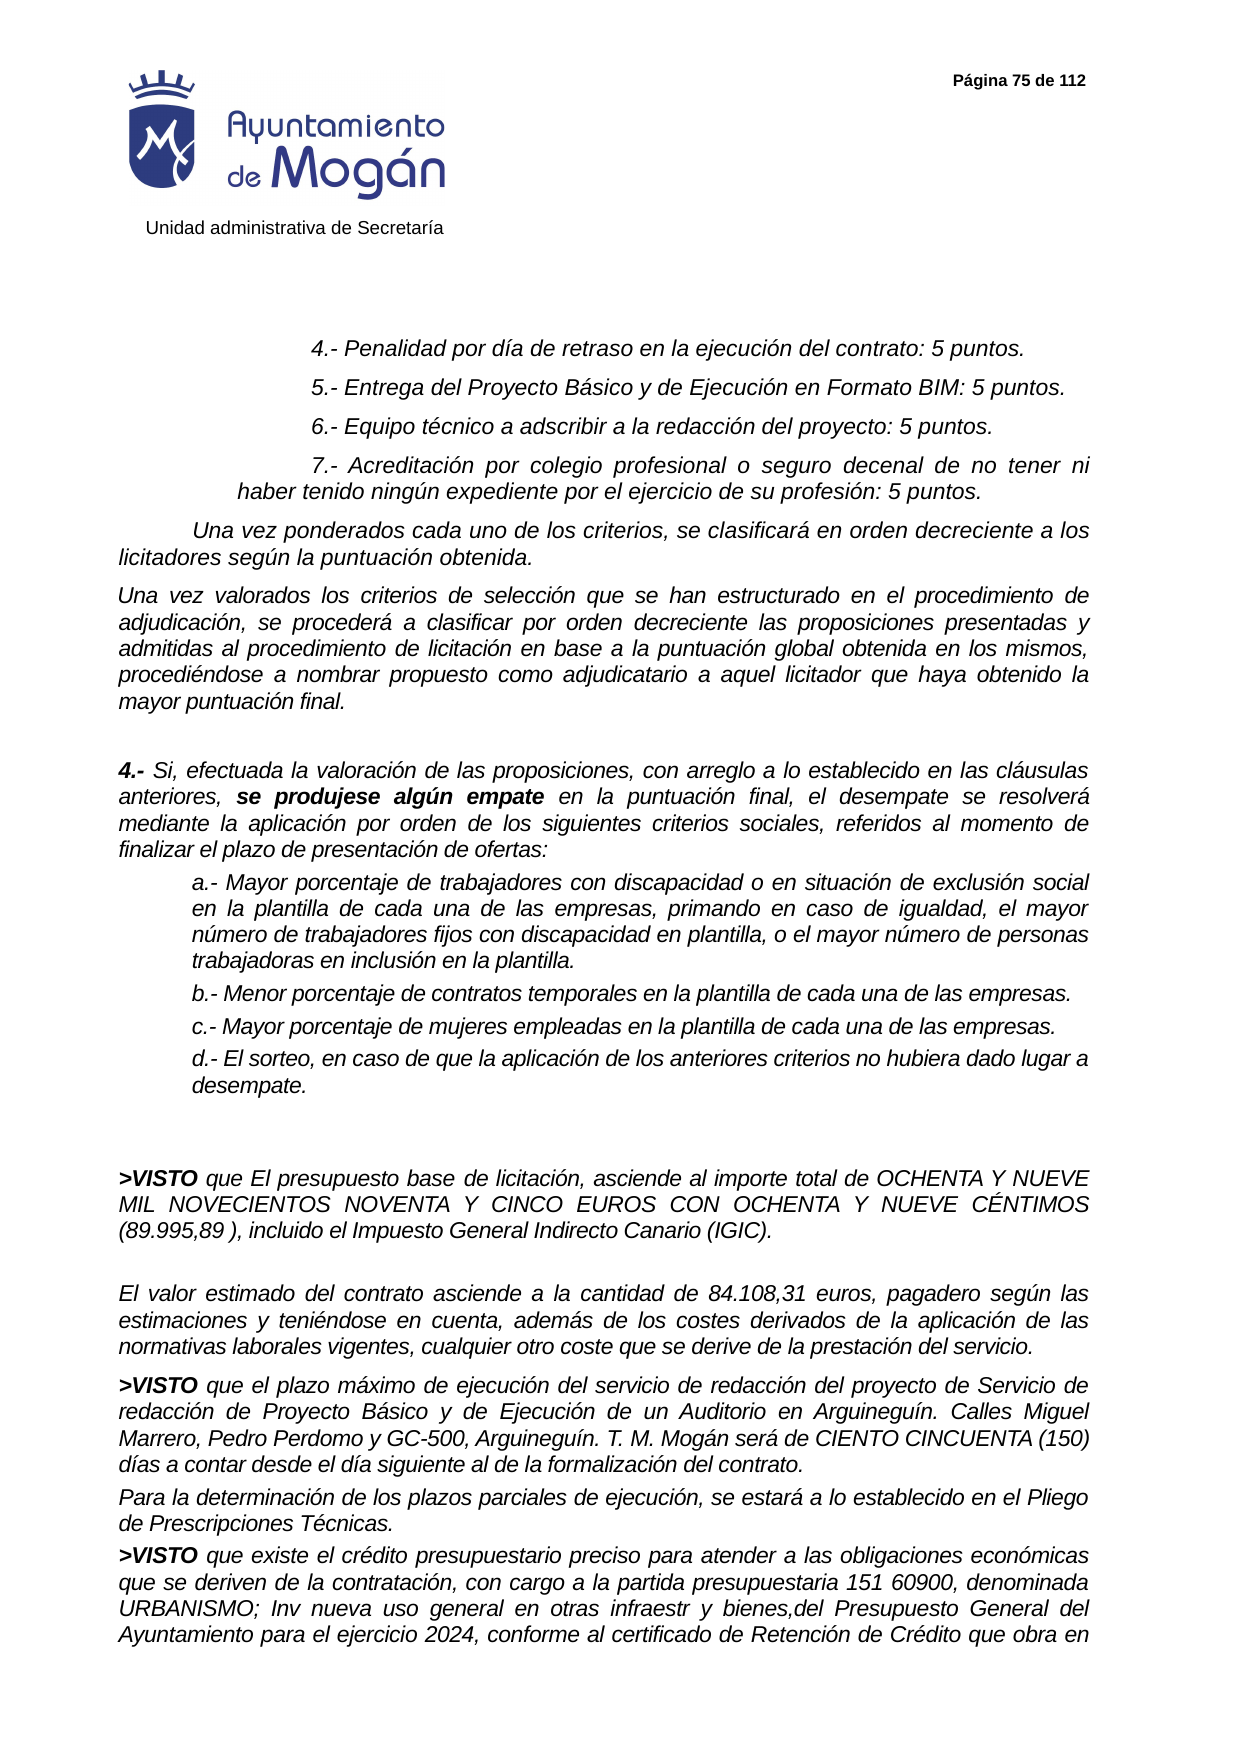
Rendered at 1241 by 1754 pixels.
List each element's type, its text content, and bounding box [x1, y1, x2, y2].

picture [128, 70, 445, 206]
text Una vez valorados los criterios de selección que se han estructurado en el procedimiento de adjudicación, se procederá a clasificar por orden decreciente las proposiciones presentadas y admitidas al procedimiento de licitación en base a la puntuación global obtenida en los mismos, procediéndose a nombrar propuesto como adjudicatario a aquel licitador que haya obtenido la mayor puntuación final. [117, 582, 1092, 714]
text a.- Mayor porcentaje de trabajadores con discapacidad o en situación de exclusión social en la plantilla de cada una de las empresas, primando en caso de igualdad, el mayor número de trabajadores fijos con discapacidad en plantilla, o el mayor número de personas trabajadoras en inclusión en la plantilla. [192, 868, 1092, 974]
text b.- Menor porcentaje de contratos temporales en la plantilla de cada una de las empresas. [192, 980, 1092, 1006]
text Una vez ponderados cada uno de los criterios, se clasificará en orden decreciente a los licitadores según la puntuación obtenida. [118, 517, 1092, 570]
text 4.- Si, efectuada la valoración de las proposiciones, con arreglo a lo establecido en las cláusulas anteriores, se produjese algún empate en la puntuación final, el desempate se resolverá mediante la aplicación por orden de los siguientes criterios sociales, referidos al momento de finalizar el plazo de presentación de ofertas: [118, 757, 1092, 862]
text Para la determinación de los plazos parciales de ejecución, se estará a lo establecido en el Pliego de Prescripciones Técnicas. [118, 1483, 1092, 1536]
text 6.- Equipo técnico a adscribir a la redacción del proyecto: 5 puntos. [237, 413, 1092, 439]
text 7.- Acreditación por colegio profesional o seguro decenal de no tener ni haber tenido ningún expediente por el ejercicio de su profesión: 5 puntos. [237, 452, 1092, 504]
text 4.- Penalidad por día de retraso en la ejecución del contrato: 5 puntos. [237, 335, 1092, 362]
text 5.- Entrega del Proyecto Básico y de Ejecución en Formato BIM: 5 puntos. [237, 374, 1092, 401]
text >VISTO que existe el crédito presupuestario preciso para atender a las obligaciones económicas que se deriven de la contratación, con cargo a la partida presupuestaria 151 60900, denominada URBANISMO; Inv nueva uso general en otras infraestr y bienes,del Presupuesto General del Ayuntamiento para el ejercicio 2024, conforme al certificado de Retención de Crédito que obra en [118, 1542, 1092, 1648]
text c.- Mayor porcentaje de mujeres empleadas en la plantilla de cada una de las empresas. [192, 1013, 1092, 1039]
text d.- El sorteo, en caso de que la aplicación de los anteriores criterios no hubiera dado lugar a desempate. [192, 1045, 1092, 1098]
text El valor estimado del contrato asciende a la cantidad de 84.108,31 euros, pagadero según las estimaciones y teniéndose en cuenta, además de los costes derivados de la aplicación de las normativas laborales vigentes, cualquier otro coste que se derive de la prestación del servicio. [118, 1280, 1092, 1359]
text >VISTO que El presupuesto base de licitación, asciende al importe total de OCHENTA Y NUEVE MIL NOVECIENTOS NOVENTA Y CINCO EUROS CON OCHENTA Y NUEVE CÉNTIMOS (89.995,89 ), incluido el Impuesto General Indirecto Canario (IGIC). [118, 1165, 1092, 1244]
text >VISTO que el plazo máximo de ejecución del servicio de redacción del proyecto de Servicio de redacción de Proyecto Básico y de Ejecución de un Auditorio en Arguineguín. Calles Miguel Marrero, Pedro Perdomo y GC-500, Arguineguín. T. M. Mogán será de CIENTO CINCUENTA (150) días a contar desde el día siguiente al de la formalización del contrato. [118, 1372, 1092, 1477]
